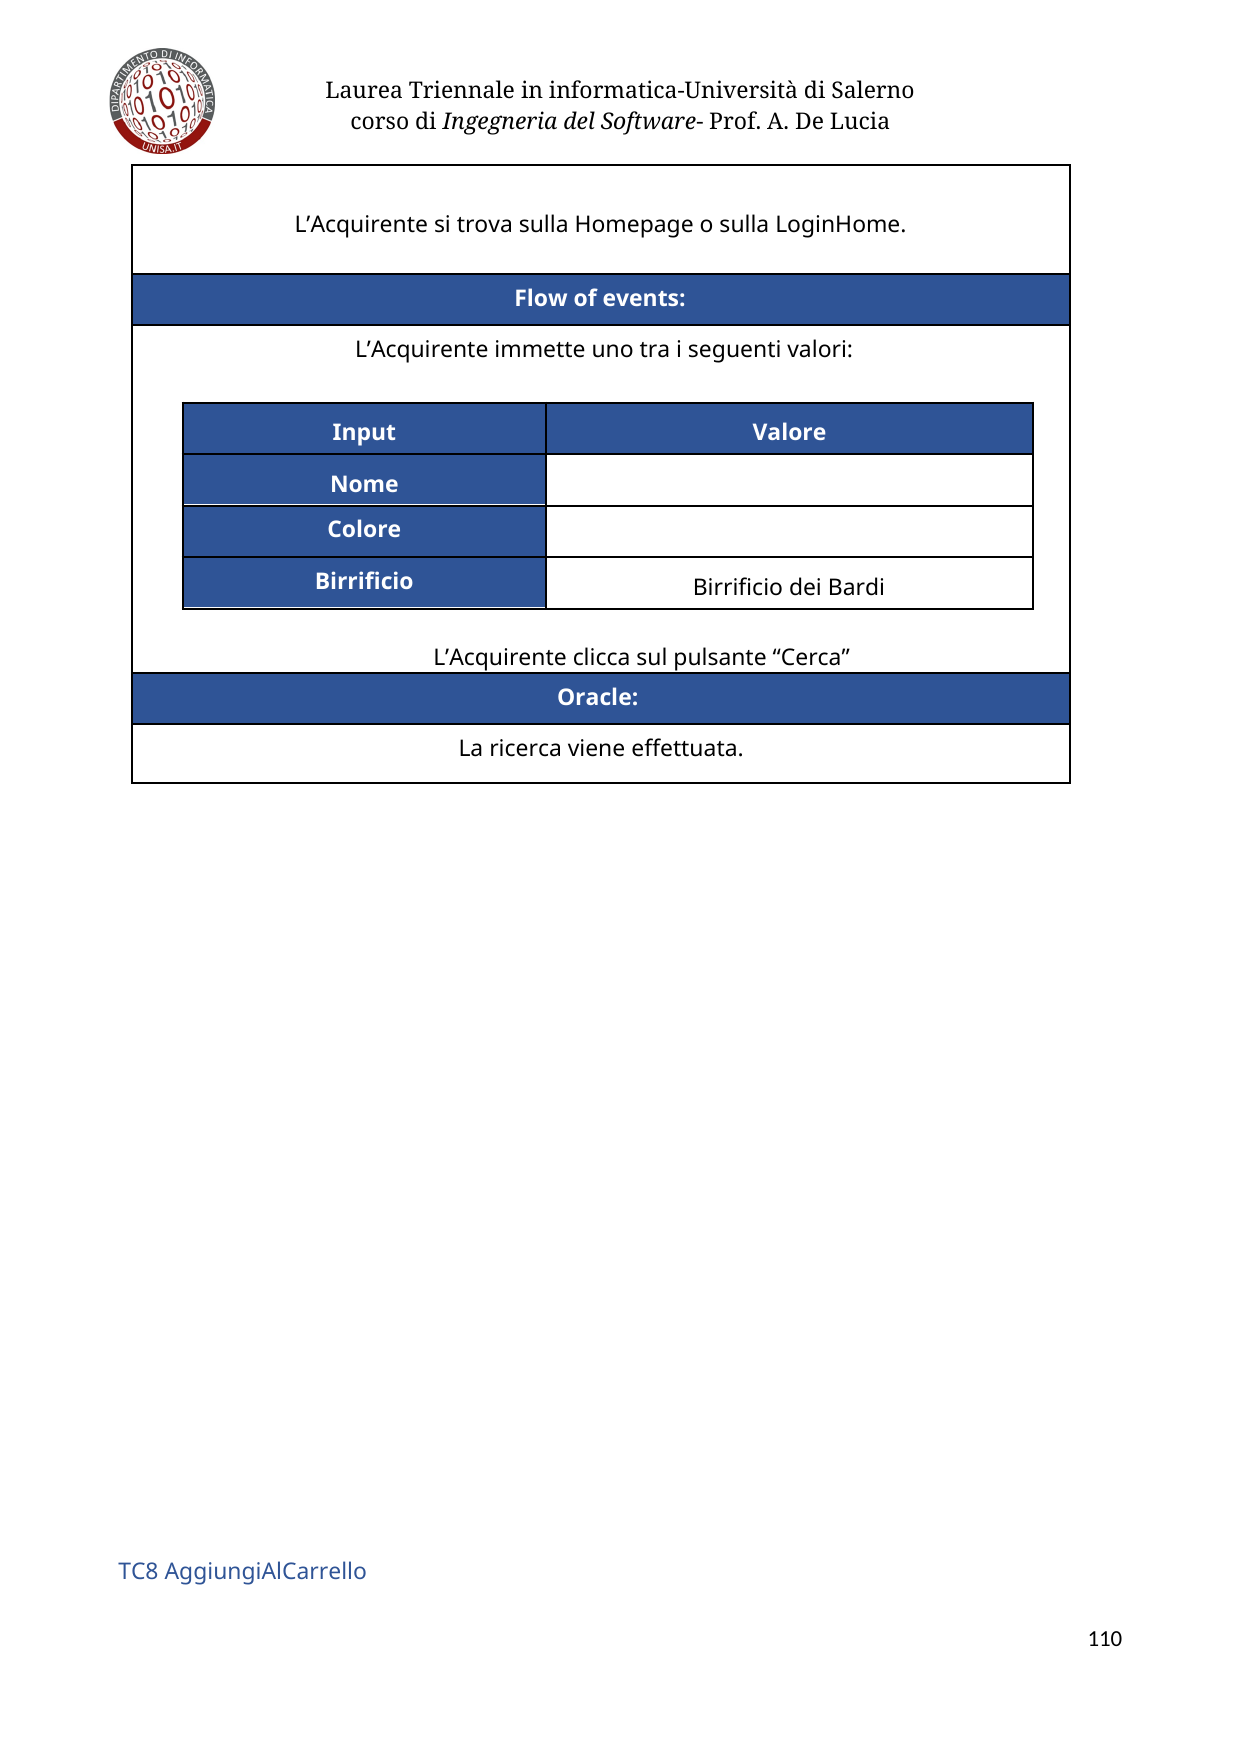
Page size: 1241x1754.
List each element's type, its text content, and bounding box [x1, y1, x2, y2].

table_cell Oracle: [133, 674, 1069, 723]
table_header Valore [547, 404, 1032, 453]
table_cell L’Acquirente immette uno tra i seguenti valori: L’Acquirente clicca sul pulsante “Cerca” [133, 326, 1069, 672]
table_header Input [184, 404, 545, 453]
table_cell Birrificio dei Bardi [547, 558, 1032, 607]
table_cell La ricerca viene effettuata. [133, 725, 1069, 782]
table_cell L’Acquirente si trova sulla Homepage o sulla LoginHome. [133, 166, 1069, 273]
subtitle TC8 AggiungiAlCarrello [118, 1555, 1122, 1586]
table_cell Colore [184, 507, 545, 556]
table_cell Birrificio [184, 558, 545, 607]
table_cell Nome [184, 455, 545, 504]
table_cell [547, 455, 1032, 504]
table_cell [547, 507, 1032, 556]
table_cell Flow of events: [133, 275, 1069, 324]
